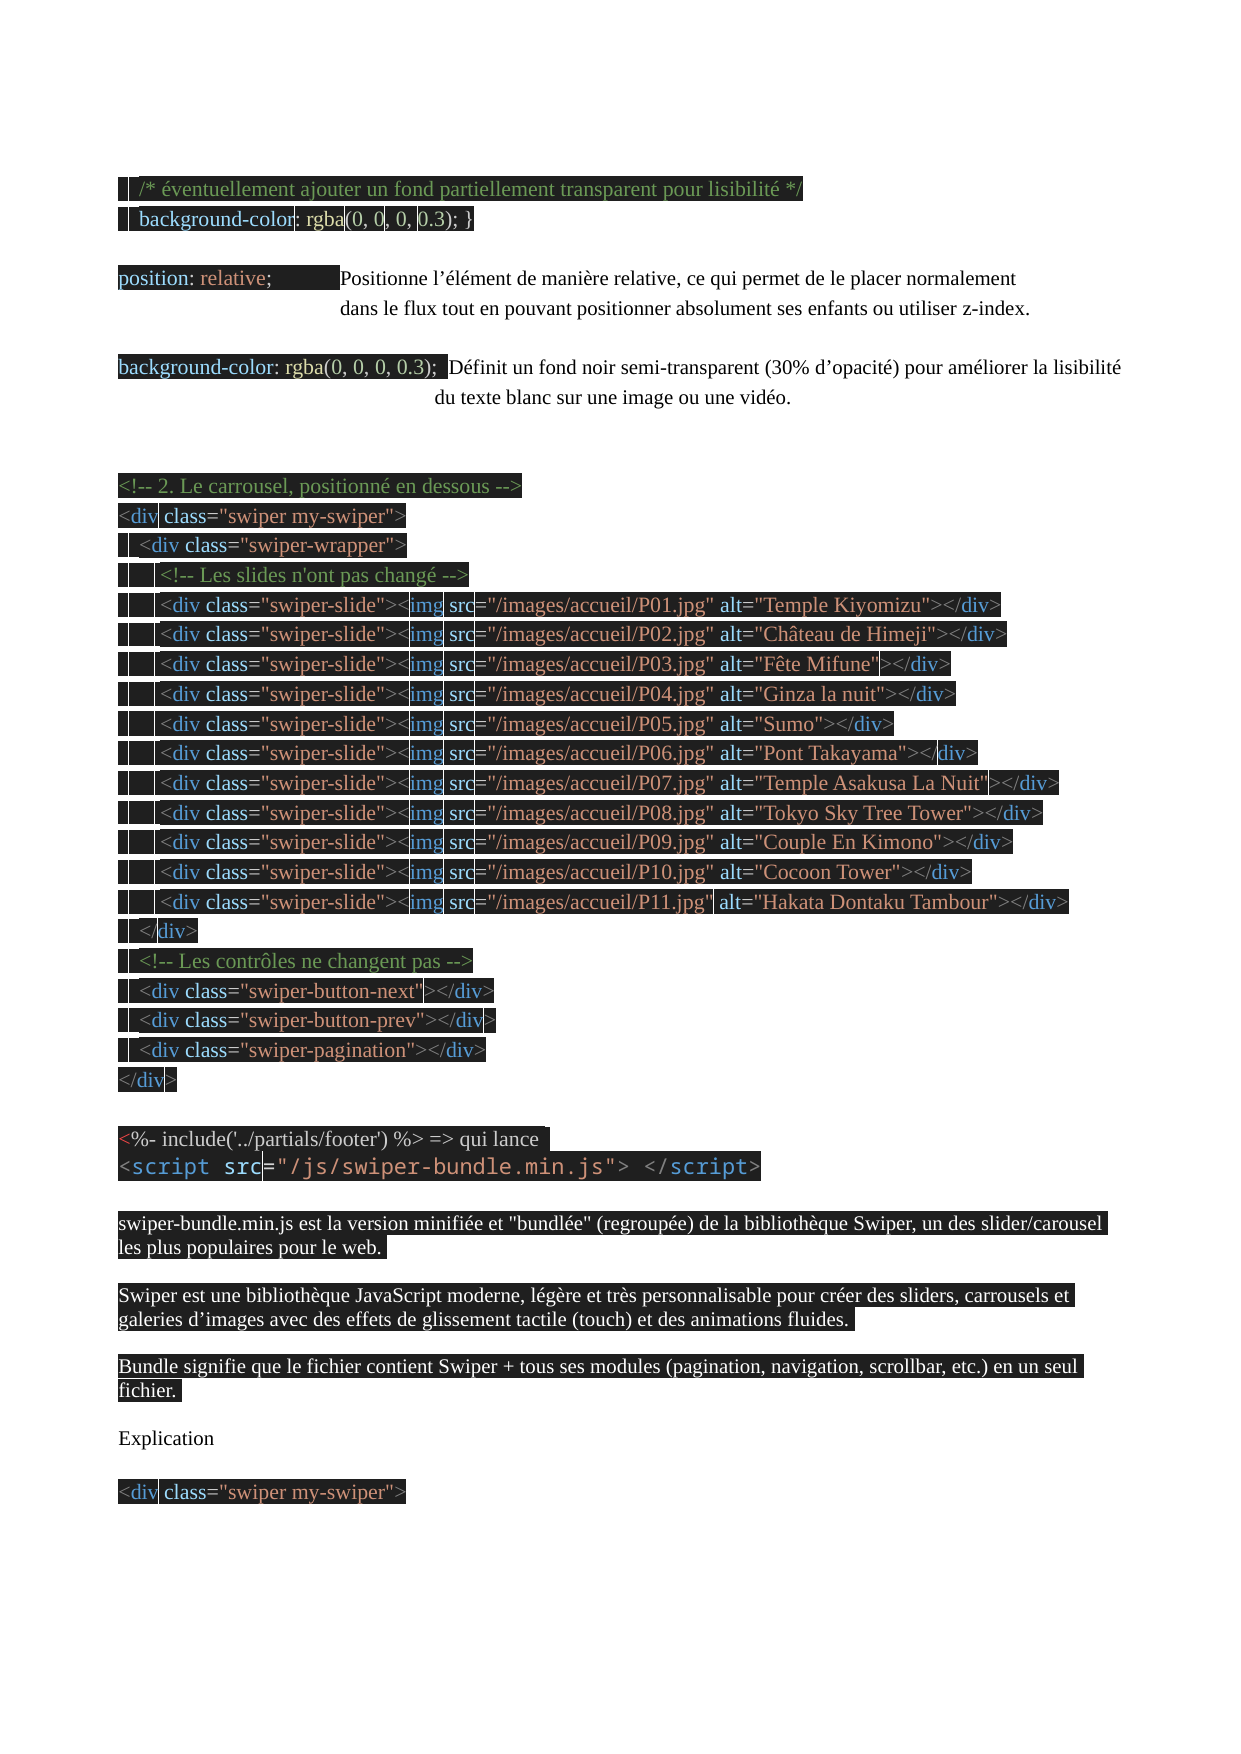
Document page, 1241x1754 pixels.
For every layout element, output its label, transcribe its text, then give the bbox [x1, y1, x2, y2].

text Explication [118, 1426, 1122, 1450]
text background-color: rgba(0, 0, 0, 0.3); } [118, 201, 1122, 231]
text /* éventuellement ajouter un fond partiellement transparent pour lisibilité */ [118, 172, 1122, 201]
text <div class="swiper-slide"><img src="/images/accueil/P08.jpg" alt="Tokyo Sky Tree Tower"></div> [118, 795, 1122, 825]
text <div class="swiper-slide"><img src="/images/accueil/P03.jpg" alt="Fête Mifune"></div> [118, 647, 1122, 676]
text <div class="swiper-slide"><img src="/images/accueil/P04.jpg" alt="Ginza la nuit"></div> [118, 676, 1122, 706]
text <div class="swiper my-swiper"> [118, 498, 1122, 528]
text <div class="swiper-slide"><img src="/images/accueil/P01.jpg" alt="Temple Kiyomizu"></div> [118, 587, 1122, 617]
text <div class="swiper-button-next"></div> [118, 973, 1122, 1003]
text Bundle signifie que le fichier contient Swiper + tous ses modules (pagination, navigation, scrollbar, etc.) en un seul fichier. [118, 1354, 1122, 1402]
text <div class="swiper-wrapper"> [118, 528, 1122, 558]
text swiper-bundle.min.js est la version minifiée et "bundlée" (regroupée) de la bibliothèque Swiper, un des slider/carousel les plus populaires pour le web. [118, 1211, 1122, 1259]
text <div class="swiper-slide"><img src="/images/accueil/P11.jpg" alt="Hakata Dontaku Tambour"></div> [118, 884, 1122, 914]
text <div class="swiper-slide"><img src="/images/accueil/P10.jpg" alt="Cocoon Tower"></div> [118, 854, 1122, 884]
text <%- include('../partials/footer') %> => qui lance [118, 1122, 1122, 1151]
text <div class="swiper-slide"><img src="/images/accueil/P07.jpg" alt="Temple Asakusa La Nuit"></div> [118, 765, 1122, 795]
text <!-- Les contrôles ne changent pas --> [118, 943, 1122, 973]
text background-color: rgba(0, 0, 0, 0.3); Définit un fond noir semi-transparent (30% d’opacité) pour améliorer la lisibilité du texte blanc sur une image ou une vidéo. [118, 350, 1122, 409]
text <div class="swiper-pagination"></div> [118, 1033, 1122, 1062]
text <script src="/js/swiper-bundle.min.js"> </script> [118, 1151, 1122, 1181]
text <div class="swiper-slide"><img src="/images/accueil/P02.jpg" alt="Château de Himeji"></div> [118, 617, 1122, 647]
text <div class="swiper-slide"><img src="/images/accueil/P09.jpg" alt="Couple En Kimono"></div> [118, 825, 1122, 854]
text <!-- 2. Le carrousel, positionné en dessous --> [118, 468, 1122, 498]
text <div class="swiper-button-prev"></div> [118, 1003, 1122, 1033]
text </div> [118, 914, 1122, 943]
text Swiper est une bibliothèque JavaScript moderne, légère et très personnalisable pour créer des sliders, carrousels et galeries d’images avec des effets de glissement tactile (touch) et des animations fluides. [118, 1283, 1122, 1331]
text <div class="swiper my-swiper"> [118, 1474, 1122, 1504]
text <div class="swiper-slide"><img src="/images/accueil/P06.jpg" alt="Pont Takayama"></div> [118, 736, 1122, 765]
text <!-- Les slides n'ont pas changé --> [118, 558, 1122, 587]
text <div class="swiper-slide"><img src="/images/accueil/P05.jpg" alt="Sumo"></div> [118, 706, 1122, 736]
text </div> [118, 1062, 1122, 1092]
text position: relative; Positionne l’élément de manière relative, ce qui permet de le placer normalement dans le flux tout en pouvant positionner absolument ses enfants ou utiliser z-index. [118, 261, 1122, 320]
